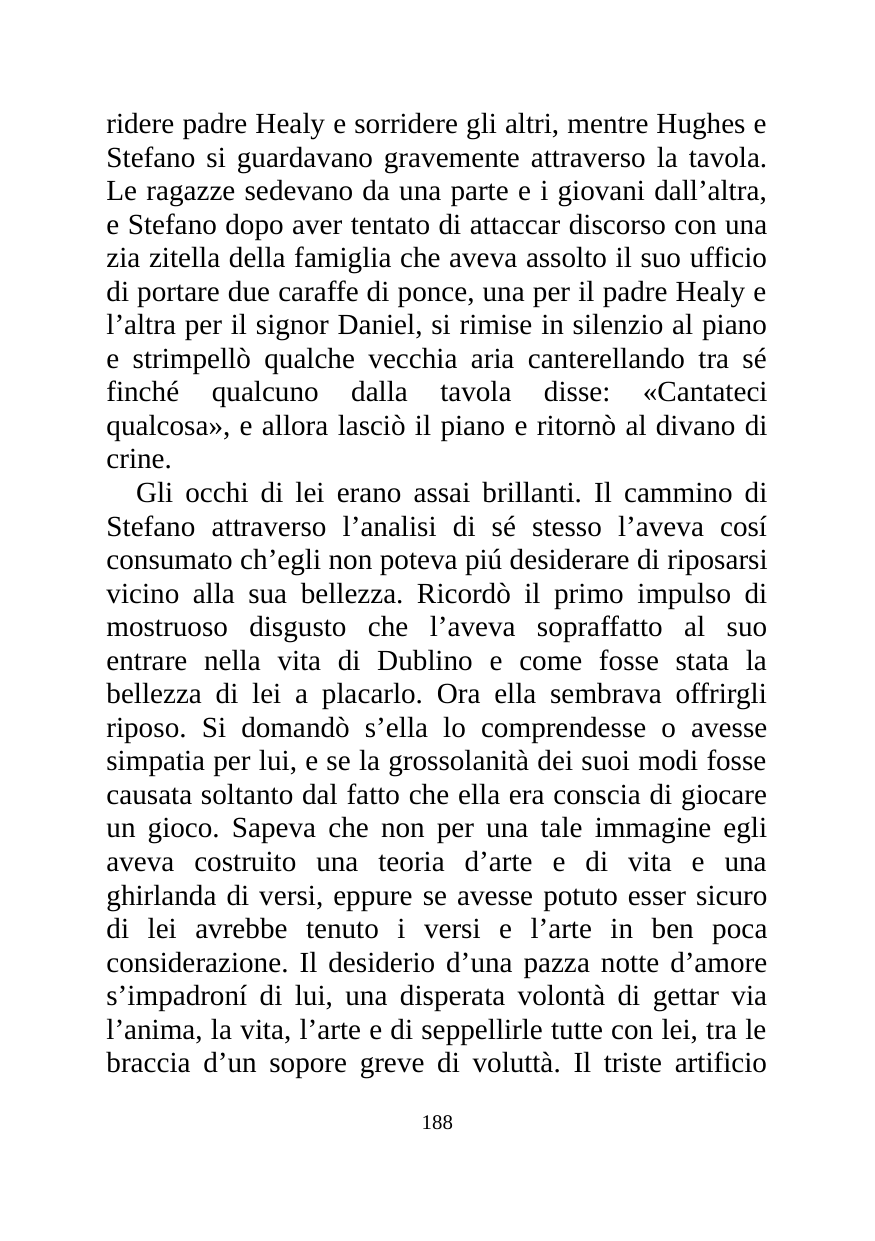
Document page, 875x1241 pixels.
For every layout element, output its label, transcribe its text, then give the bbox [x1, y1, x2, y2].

text ridere padre Healy e sorridere gli altri, mentre Hughes e Stefano si guardavano gravemente attraverso la tavola. Le ragazze sedevano da una parte e i giovani dall’altra, e Stefano dopo aver tentato di attaccar discorso con una zia zitella della famiglia che aveva assolto il suo ufficio di portare due caraffe di ponce, una per il padre Healy e l’altra per il signor Daniel, si rimise in silenzio al piano e strimpellò qualche vecchia aria canterellando tra sé finché qualcuno dalla tavola disse: «Cantateci qualcosa», e allora lasciò il piano e ritornò al divano di crine. [106, 106, 768, 475]
text Gli occhi di lei erano assai brillanti. Il cammino di Stefano attraverso l’analisi di sé stesso l’aveva cosí consumato ch’egli non poteva piú desiderare di riposarsi vicino alla sua bellezza. Ricordò il primo impulso di mostruoso disgusto che l’aveva sopraffatto al suo entrare nella vita di Dublino e come fosse stata la bellezza di lei a placarlo. Ora ella sembrava offrirgli riposo. Si domandò s’ella lo comprendesse o avesse simpatia per lui, e se la grossolanità dei suoi modi fosse causata soltanto dal fatto che ella era conscia di giocare un gioco. Sapeva che non per una tale immagine egli aveva costruito una teoria d’arte e di vita e una ghirlanda di versi, eppure se avesse potuto esser sicuro di lei avrebbe tenuto i versi e l’arte in ben poca considerazione. Il desiderio d’una pazza notte d’amore s’impadroní di lui, una disperata volontà di gettar via l’anima, la vita, l’arte e di seppellirle tutte con lei, tra le braccia d’un sopore greve di voluttà. Il triste artificio [106, 475, 768, 1079]
